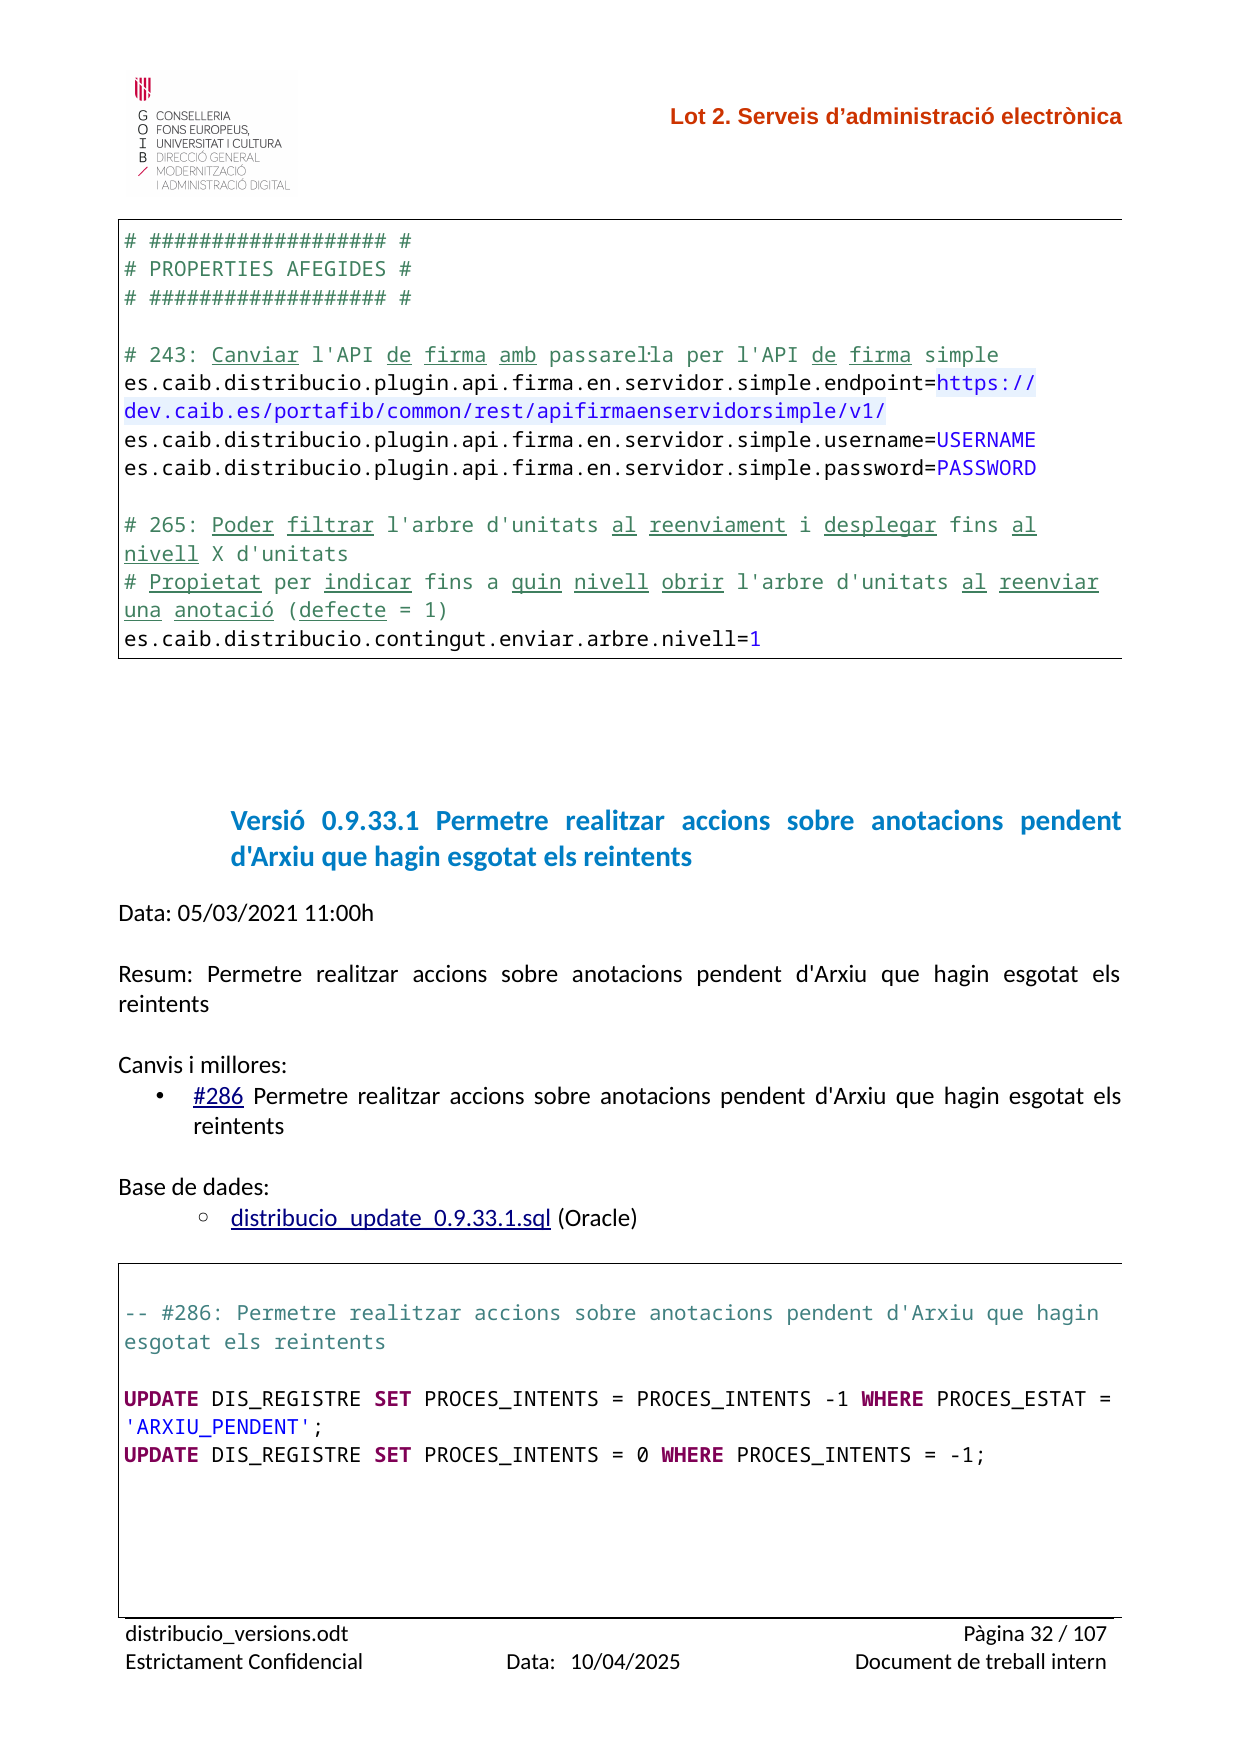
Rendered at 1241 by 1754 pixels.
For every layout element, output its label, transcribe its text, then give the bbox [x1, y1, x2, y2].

subtitle Versió 0.9.33.1 Permetre realitzar accions sobre anotacions pendent d'Arxiu que hagin esgotat els reintents [153, 802, 1122, 873]
table_header -- #286: Permetre realitzar accions sobre anotacions pendent d'Arxiu que hagin esgotat els reintents UPDATE DIS_REGISTRE SET PROCES_INTENTS = PROCES_INTENTS -1 WHERE PROCES_ESTAT = 'ARXIU_PENDENT'; UPDATE DIS_REGISTRE SET PROCES_INTENTS = 0 WHERE PROCES_INTENTS = -1; [119, 1264, 1122, 1617]
list #286 Permetre realitzar accions sobre anotacions pendent d'Arxiu que hagin esgotat els reintents [156, 1080, 1122, 1141]
text Canvis i millores: [118, 1049, 1122, 1080]
text Data: 05/03/2021 11:00h [118, 897, 1122, 927]
list distribucio_update_0.9.33.1.sql (Oracle) [193, 1202, 1122, 1233]
text Resum: Permetre realitzar accions sobre anotacions pendent d'Arxiu que hagin esgotat els reintents [118, 958, 1122, 1019]
text Base de dades: [118, 1172, 1122, 1202]
picture [126, 70, 299, 197]
table_header # ################### # # PROPERTIES AFEGIDES # # ################### # # 243: Canviar l'API de firma amb passarel·la per l'API de firma simple es.caib.distribucio.plugin.api.firma.en.servidor.simple.endpoint=https://dev.caib.es/portafib/common/rest/apifirmaenservidorsimple/v1/ es.caib.distribucio.plugin.api.firma.en.servidor.simple.username=USERNAME es.caib.distribucio.plugin.api.firma.en.servidor.simple.password=PASSWORD # 265: Poder filtrar l'arbre d'unitats al reenviament i desplegar fins al nivell X d'unitats # Propietat per indicar fins a quin nivell obrir l'arbre d'unitats al reenviar una anotació (defecte = 1) es.caib.distribucio.contingut.enviar.arbre.nivell=1 [119, 220, 1122, 658]
